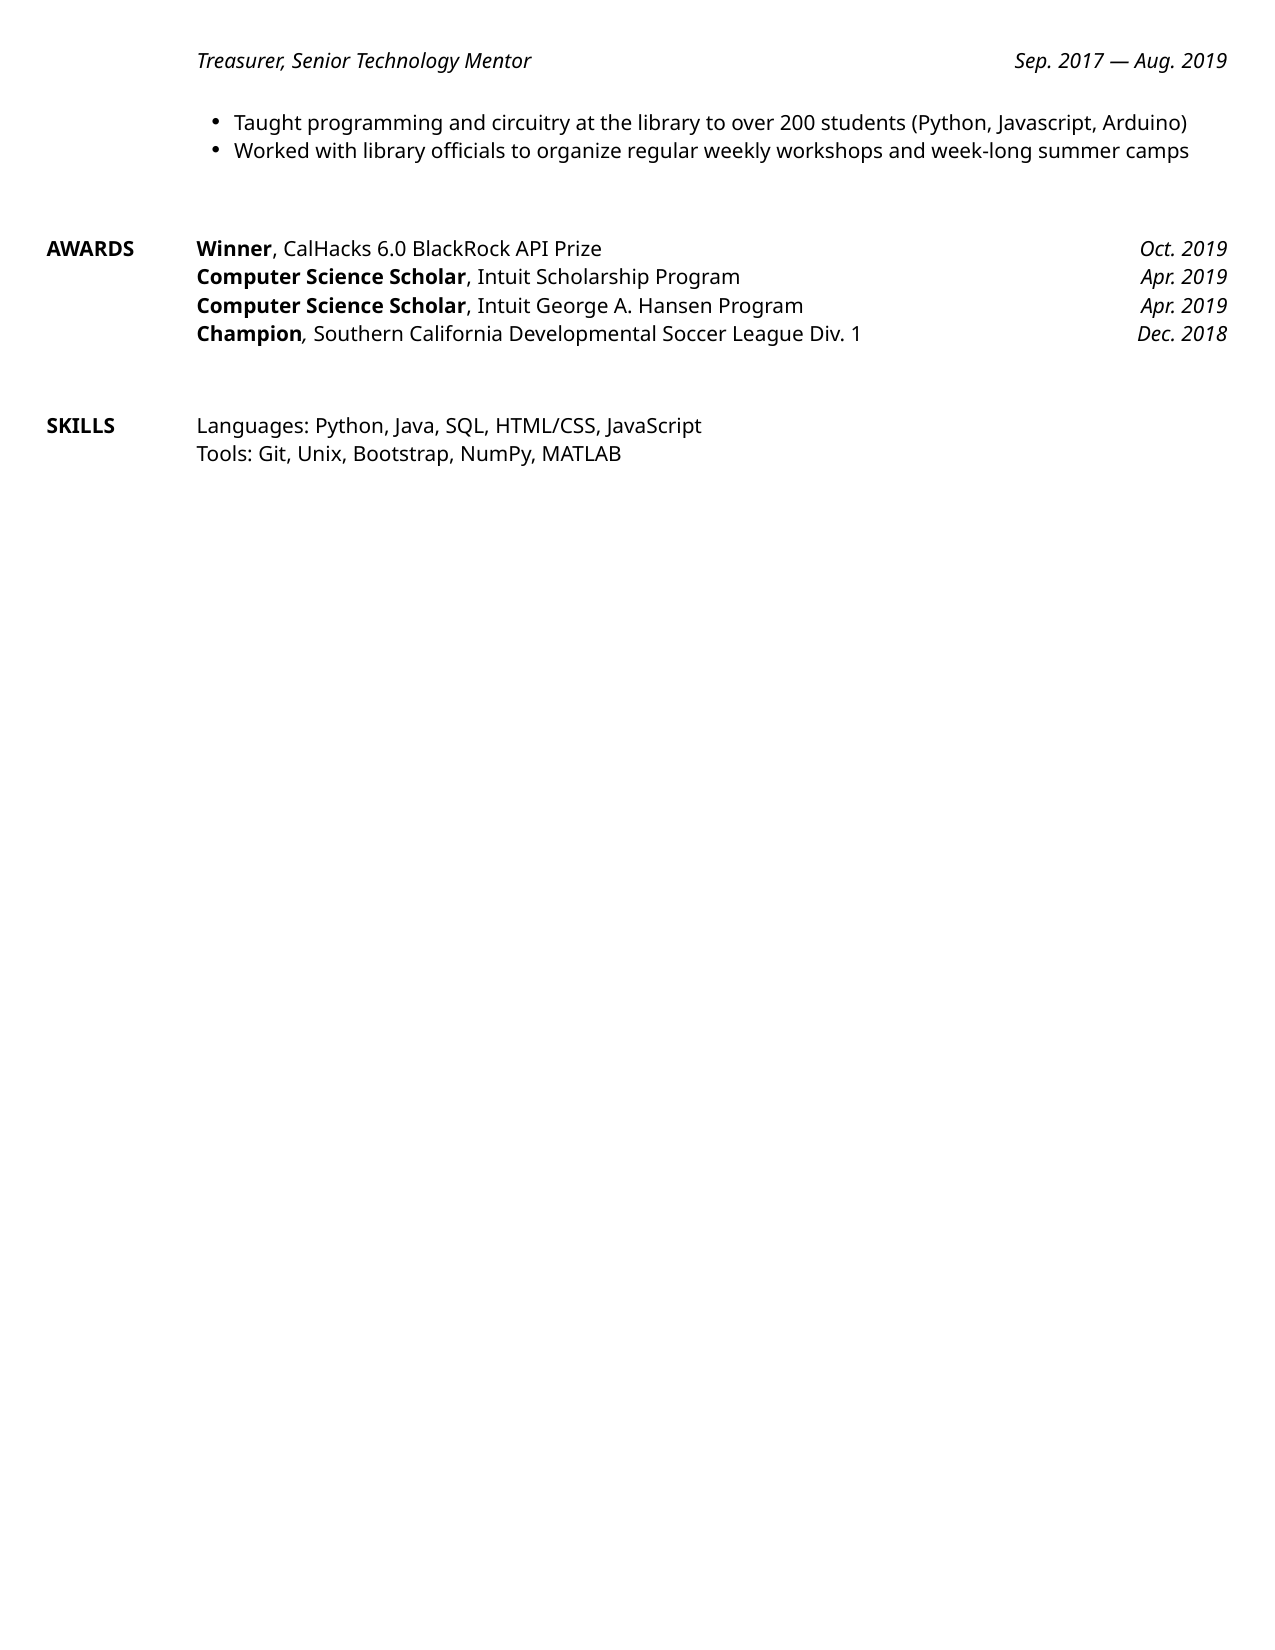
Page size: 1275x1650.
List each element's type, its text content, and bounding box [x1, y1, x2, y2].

table_header [46, 108, 196, 165]
table_header Languages: Python, Java, SQL, HTML/CSS, JavaScript Tools: Git, Unix, Bootstrap, NumPy, MATLAB [196, 381, 1153, 468]
table_header Winner, CalHacks 6.0 BlackRock API Prize Computer Science Scholar, Intuit Scholarship Program Computer Science Scholar, Intuit George A. Hansen Program Champion, Southern California Developmental Soccer League Div. 1 [196, 204, 956, 348]
table_header Taught programming and circuitry at the library to over 200 students (Python, Javascript, Arduino) Worked with library officials to organize regular weekly workshops and week-long summer camps [196, 108, 1228, 165]
table_header Sep. 2017 — Aug. 2019 [956, 16, 1228, 75]
table_header [46, 16, 196, 75]
table_header Treasurer, Senior Technology Mentor [196, 16, 956, 75]
table_header AWARDS [46, 204, 196, 348]
table_header SKILLS [46, 381, 196, 468]
table_header [1153, 381, 1228, 468]
table_header Oct. 2019 Apr. 2019 Apr. 2019 Dec. 2018 [956, 204, 1228, 348]
